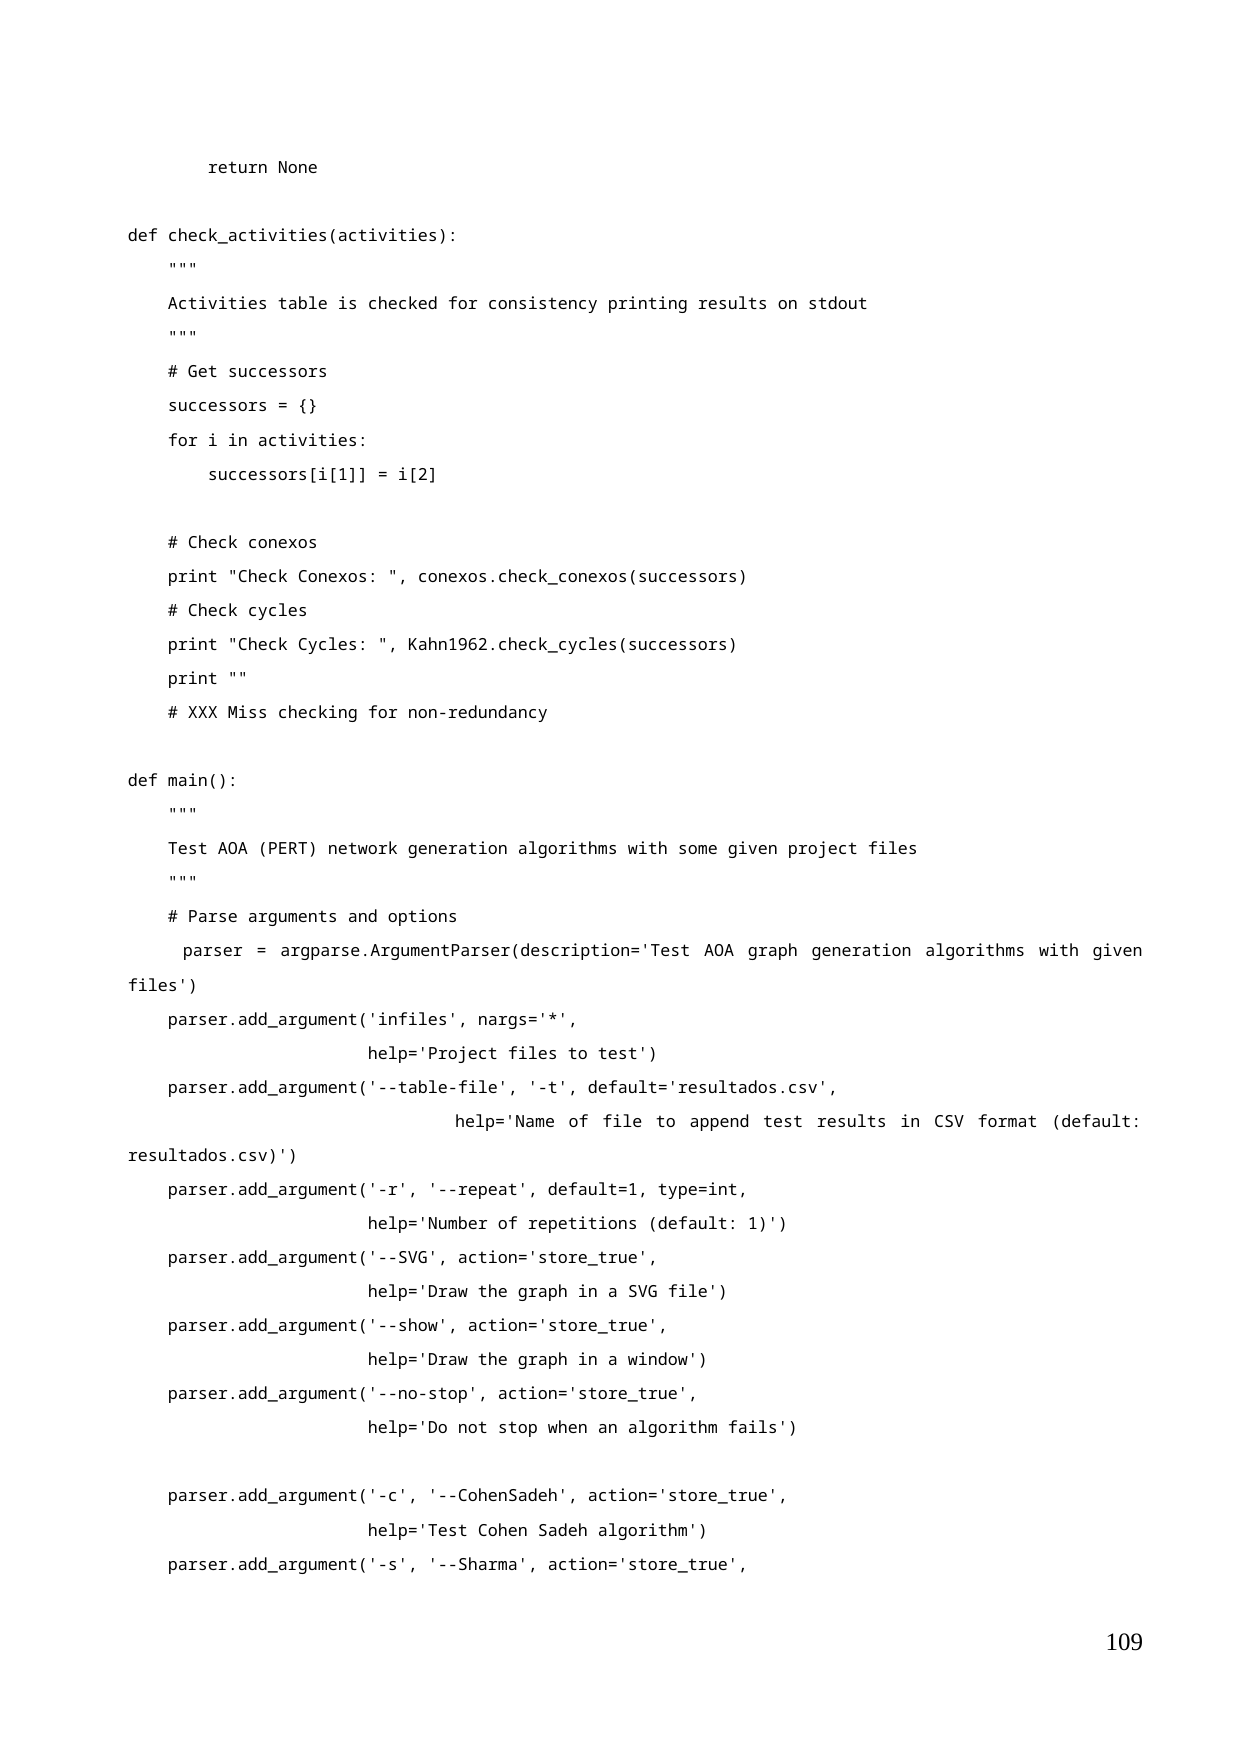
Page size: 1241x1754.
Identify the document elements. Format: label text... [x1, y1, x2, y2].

text successors = {} [128, 394, 1143, 417]
text # Check conexos [128, 530, 1143, 553]
text help='Draw the graph in a SVG file') [128, 1280, 1143, 1302]
text """ [128, 258, 1143, 281]
text help='Number of repetitions (default: 1)') [128, 1212, 1143, 1234]
text # XXX Miss checking for non-redundancy [128, 701, 1143, 723]
text return None [128, 156, 1143, 178]
text successors[i[1]] = i[2] [128, 462, 1143, 485]
text parser.add_argument('-s', '--Sharma', action='store_true', [128, 1552, 1143, 1575]
text help='Name of file to append test results in CSV format (default: resultados.csv)') [128, 1109, 1143, 1166]
text """ [128, 326, 1143, 349]
text def main(): [128, 769, 1143, 791]
text # Check cycles [128, 598, 1143, 621]
text parser.add_argument('infiles', nargs='*', [128, 1007, 1143, 1030]
text """ [128, 803, 1143, 826]
text # Parse arguments and options [128, 905, 1143, 928]
text parser.add_argument('-r', '--repeat', default=1, type=int, [128, 1177, 1143, 1200]
text for i in activities: [128, 428, 1143, 451]
text parser.add_argument('--SVG', action='store_true', [128, 1246, 1143, 1268]
text print "Check Cycles: ", Kahn1962.check_cycles(successors) [128, 632, 1143, 655]
text # Get successors [128, 360, 1143, 383]
text parser.add_argument('--show', action='store_true', [128, 1314, 1143, 1336]
text print "Check Conexos: ", conexos.check_conexos(successors) [128, 564, 1143, 587]
text parser.add_argument('-c', '--CohenSadeh', action='store_true', [128, 1484, 1143, 1507]
text help='Project files to test') [128, 1041, 1143, 1064]
text parser.add_argument('--table-file', '-t', default='resultados.csv', [128, 1075, 1143, 1098]
text """ [128, 871, 1143, 894]
text parser.add_argument('--no-stop', action='store_true', [128, 1382, 1143, 1404]
text help='Do not stop when an algorithm fails') [128, 1416, 1143, 1439]
text help='Draw the graph in a window') [128, 1348, 1143, 1371]
text print "" [128, 667, 1143, 689]
text parser = argparse.ArgumentParser(description='Test AOA graph generation algorithms with given files') [128, 939, 1143, 996]
text Activities table is checked for consistency printing results on stdout [128, 292, 1143, 314]
text Test AOA (PERT) network generation algorithms with some given project files [128, 837, 1143, 859]
text def check_activities(activities): [128, 224, 1143, 246]
text help='Test Cohen Sadeh algorithm') [128, 1518, 1143, 1541]
